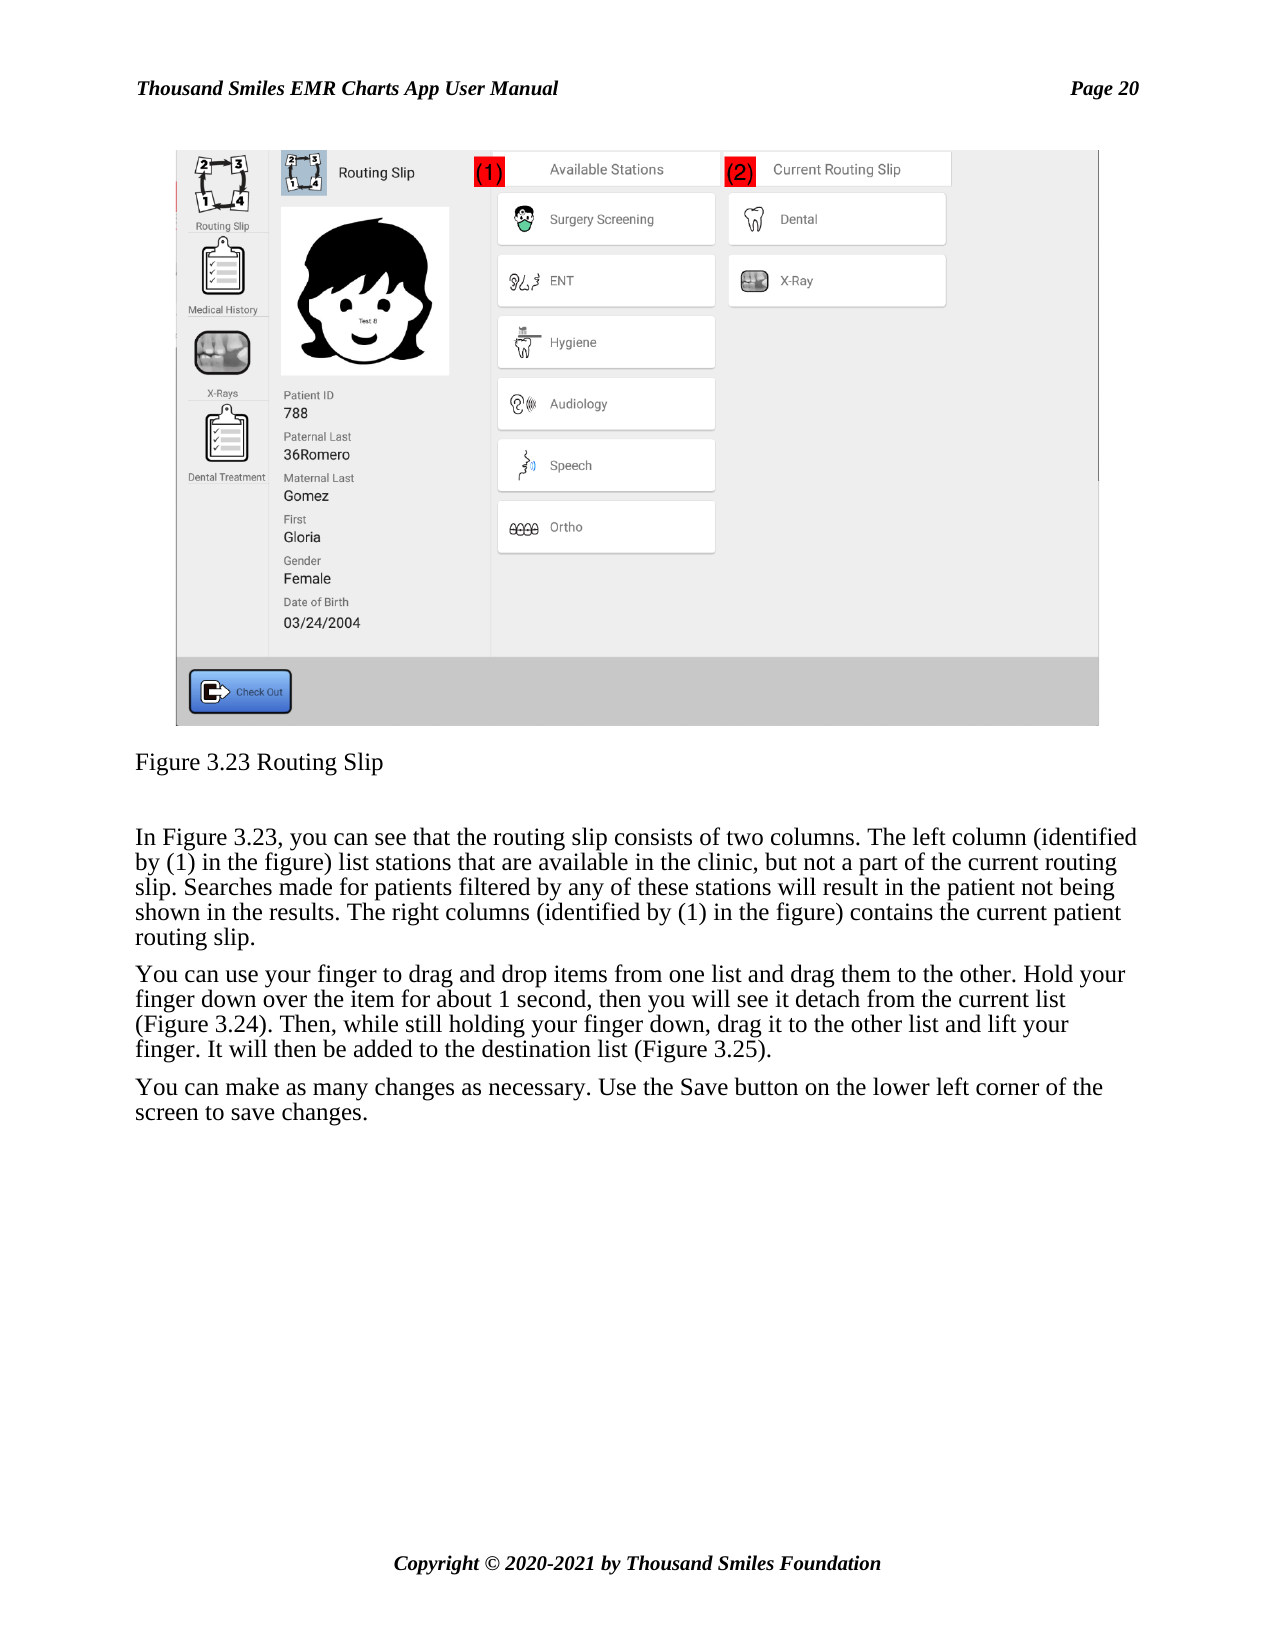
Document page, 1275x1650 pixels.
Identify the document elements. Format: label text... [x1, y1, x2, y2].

text You can use your finger to drag and drop items from one list and drag them to the other. Hold your finger down over the item for about 1 second, then you will see it detach from the current list (Figure 3.24). Then, while still holding your finger down, drag it to the other list and lift your finger. It will then be added to the destination list (Figure 3.25). [135, 962, 1140, 1062]
text You can make as many changes as necessary. Use the Save button on the lower left corner of the screen to save changes. [135, 1075, 1140, 1125]
text Figure 3.23 Routing Slip [135, 750, 1140, 775]
picture [175, 150, 1100, 726]
text In Figure 3.23, you can see that the routing slip consists of two columns. The left column (identified by (1) in the figure) list stations that are available in the clinic, but not a part of the current routing slip. Searches made for patients filtered by any of these stations will result in the patient not being shown in the results. The right columns (identified by (1) in the figure) contains the current patient routing slip. [135, 825, 1140, 950]
